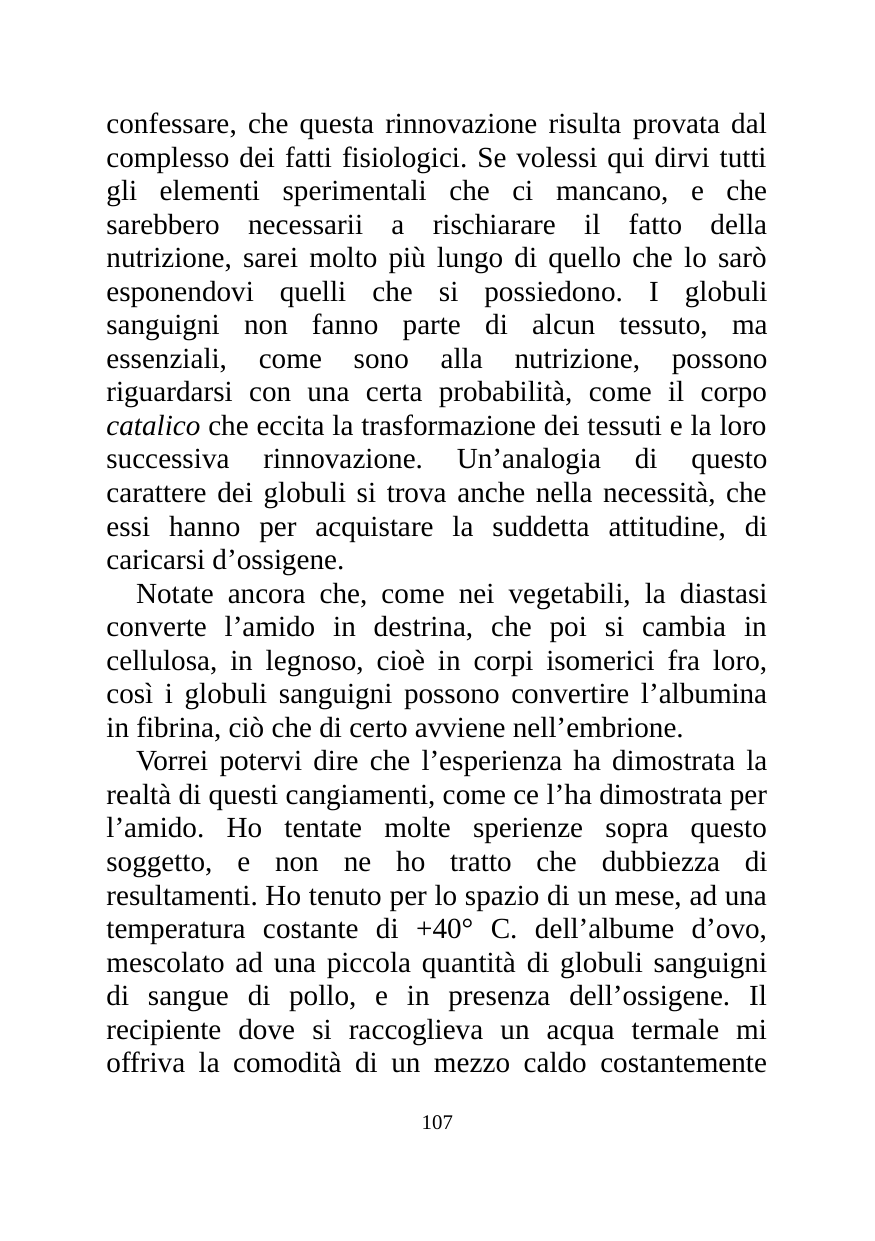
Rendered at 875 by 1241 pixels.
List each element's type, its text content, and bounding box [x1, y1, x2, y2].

text Notate ancora che, come nei vegetabili, la diastasi converte l’amido in destrina, che poi si cambia in cellulosa, in legnoso, cioè in corpi isomerici fra loro, così i globuli sanguigni possono convertire l’albumina in fibrina, ciò che di certo avviene nell’embrione. [106, 576, 768, 743]
text confessare, che questa rinnovazione risulta provata dal complesso dei fatti fisiologici. Se volessi qui dirvi tutti gli elementi sperimentali che ci mancano, e che sarebbero necessarii a rischiarare il fatto della nutrizione, sarei molto più lungo di quello che lo sarò esponendovi quelli che si possiedono. I globuli sanguigni non fanno parte di alcun tessuto, ma essenziali, come sono alla nutrizione, possono riguardarsi con una certa probabilità, come il corpo catalico che eccita la trasformazione dei tessuti e la loro successiva rinnovazione. Un’analogia di questo carattere dei globuli si trova anche nella necessità, che essi hanno per acquistare la suddetta attitudine, di caricarsi d’ossigene. [106, 106, 768, 576]
text Vorrei potervi dire che l’esperienza ha dimostrata la realtà di questi cangiamenti, come ce l’ha dimostrata per l’amido. Ho tentate molte sperienze sopra questo soggetto, e non ne ho tratto che dubbiezza di resultamenti. Ho tenuto per lo spazio di un mese, ad una temperatura costante di +40° C. dell’albume d’ovo, mescolato ad una piccola quantità di globuli sanguigni di sangue di pollo, e in presenza dell’ossigene. Il recipiente dove si raccoglieva un acqua termale mi offriva la comodità di un mezzo caldo costantemente [106, 743, 768, 1079]
